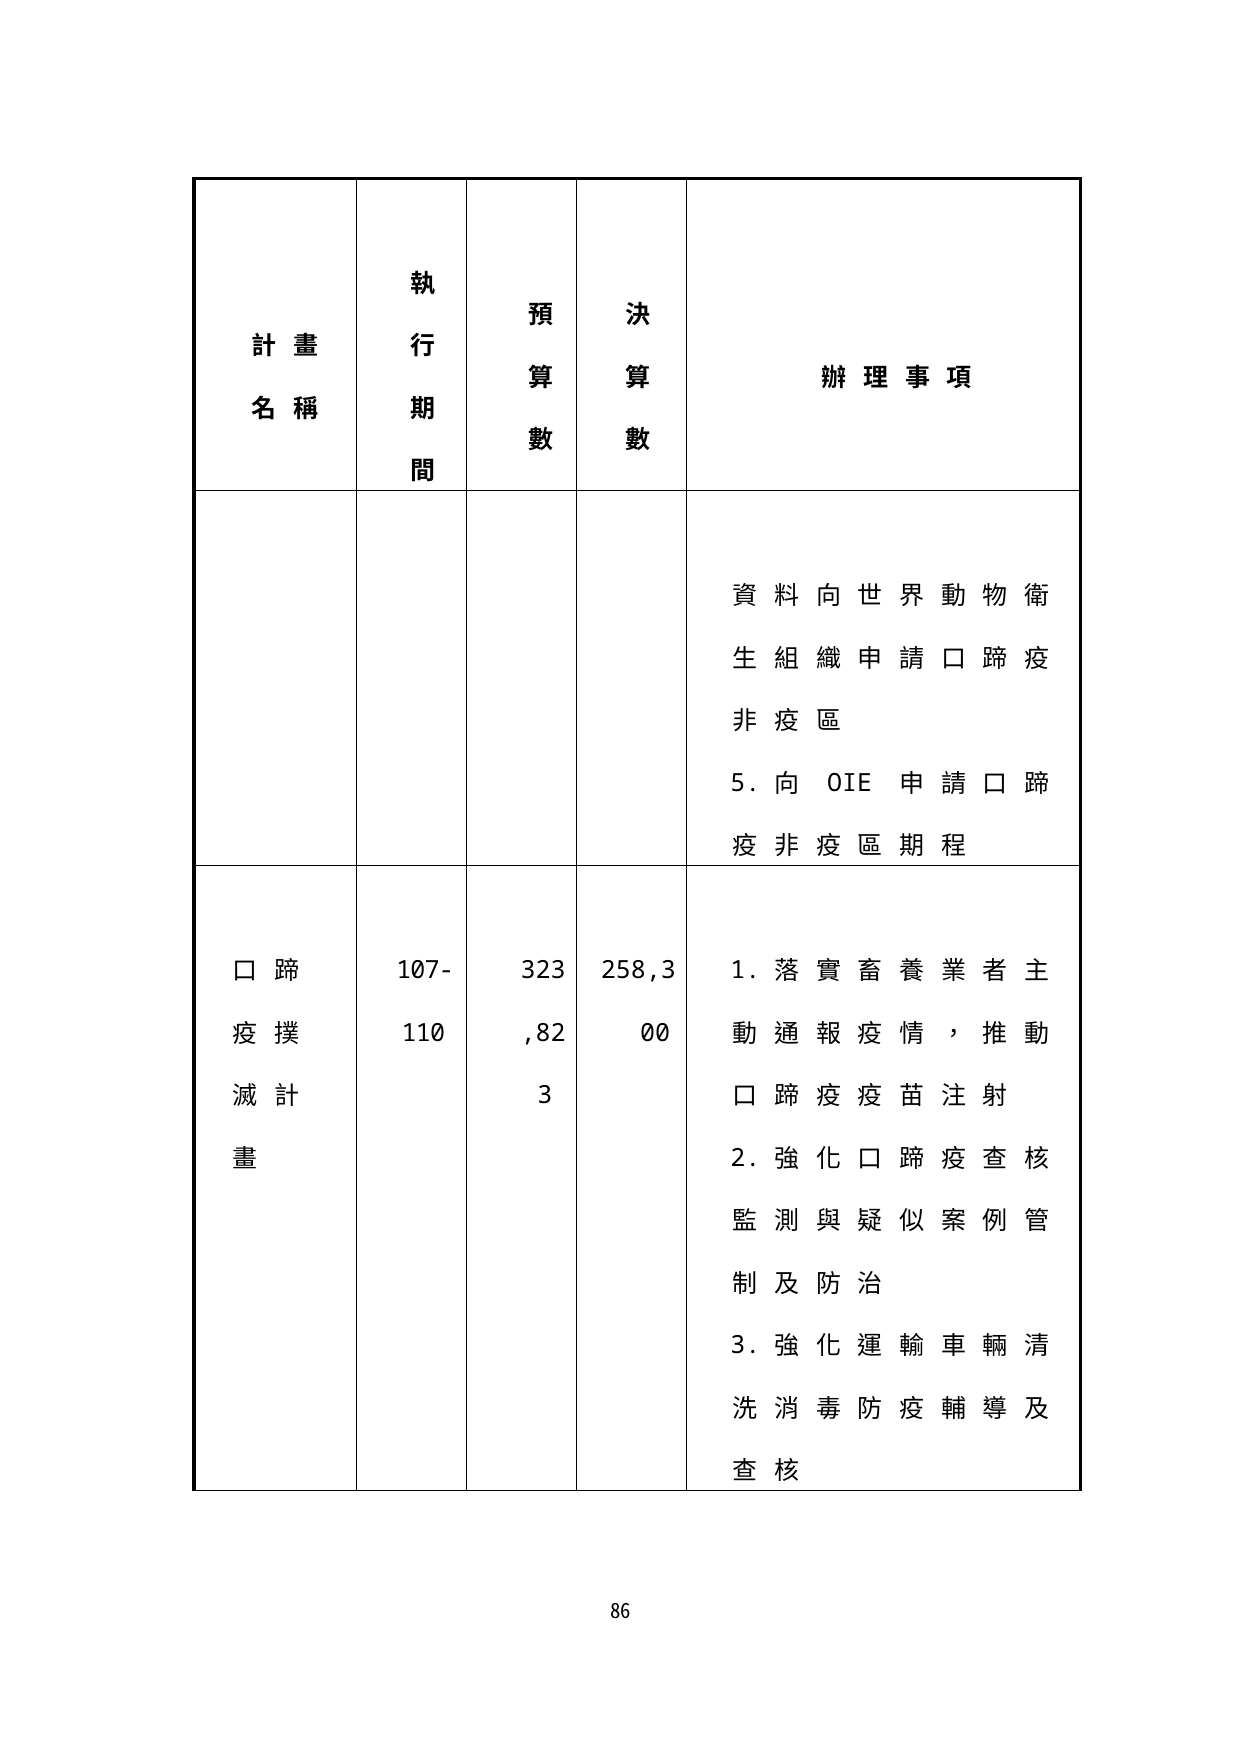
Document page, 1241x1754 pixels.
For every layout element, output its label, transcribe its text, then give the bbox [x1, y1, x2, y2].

table_cell 107-110 [357, 866, 466, 1490]
table_header 決算數 [577, 180, 686, 490]
table_cell 資料向世界動物衛生組織申請口蹄疫非疫區 5.向OIE申請口蹄疫非疫區期程 [687, 491, 1079, 865]
table_cell 口蹄疫撲滅計畫 [196, 866, 356, 1490]
table_cell [577, 491, 686, 865]
table_header 預算數 [467, 180, 576, 490]
table_cell [357, 491, 466, 865]
table_header 執行 期間 [357, 180, 466, 490]
table_cell [196, 491, 356, 865]
table_header 辦理事項 [687, 180, 1079, 490]
table_cell 1.落實畜養業者主動通報疫情，推動口蹄疫疫苗注射 2.強化口蹄疫查核監測與疑似案例管制及防治 3.強化運輸車輛清洗消毒防疫輔導及查核 [687, 866, 1079, 1490]
table_cell 323,823 [467, 866, 576, 1490]
table_cell [467, 491, 576, 865]
table_cell 258,300 [577, 866, 686, 1490]
table_header 計畫名稱 [196, 180, 356, 490]
